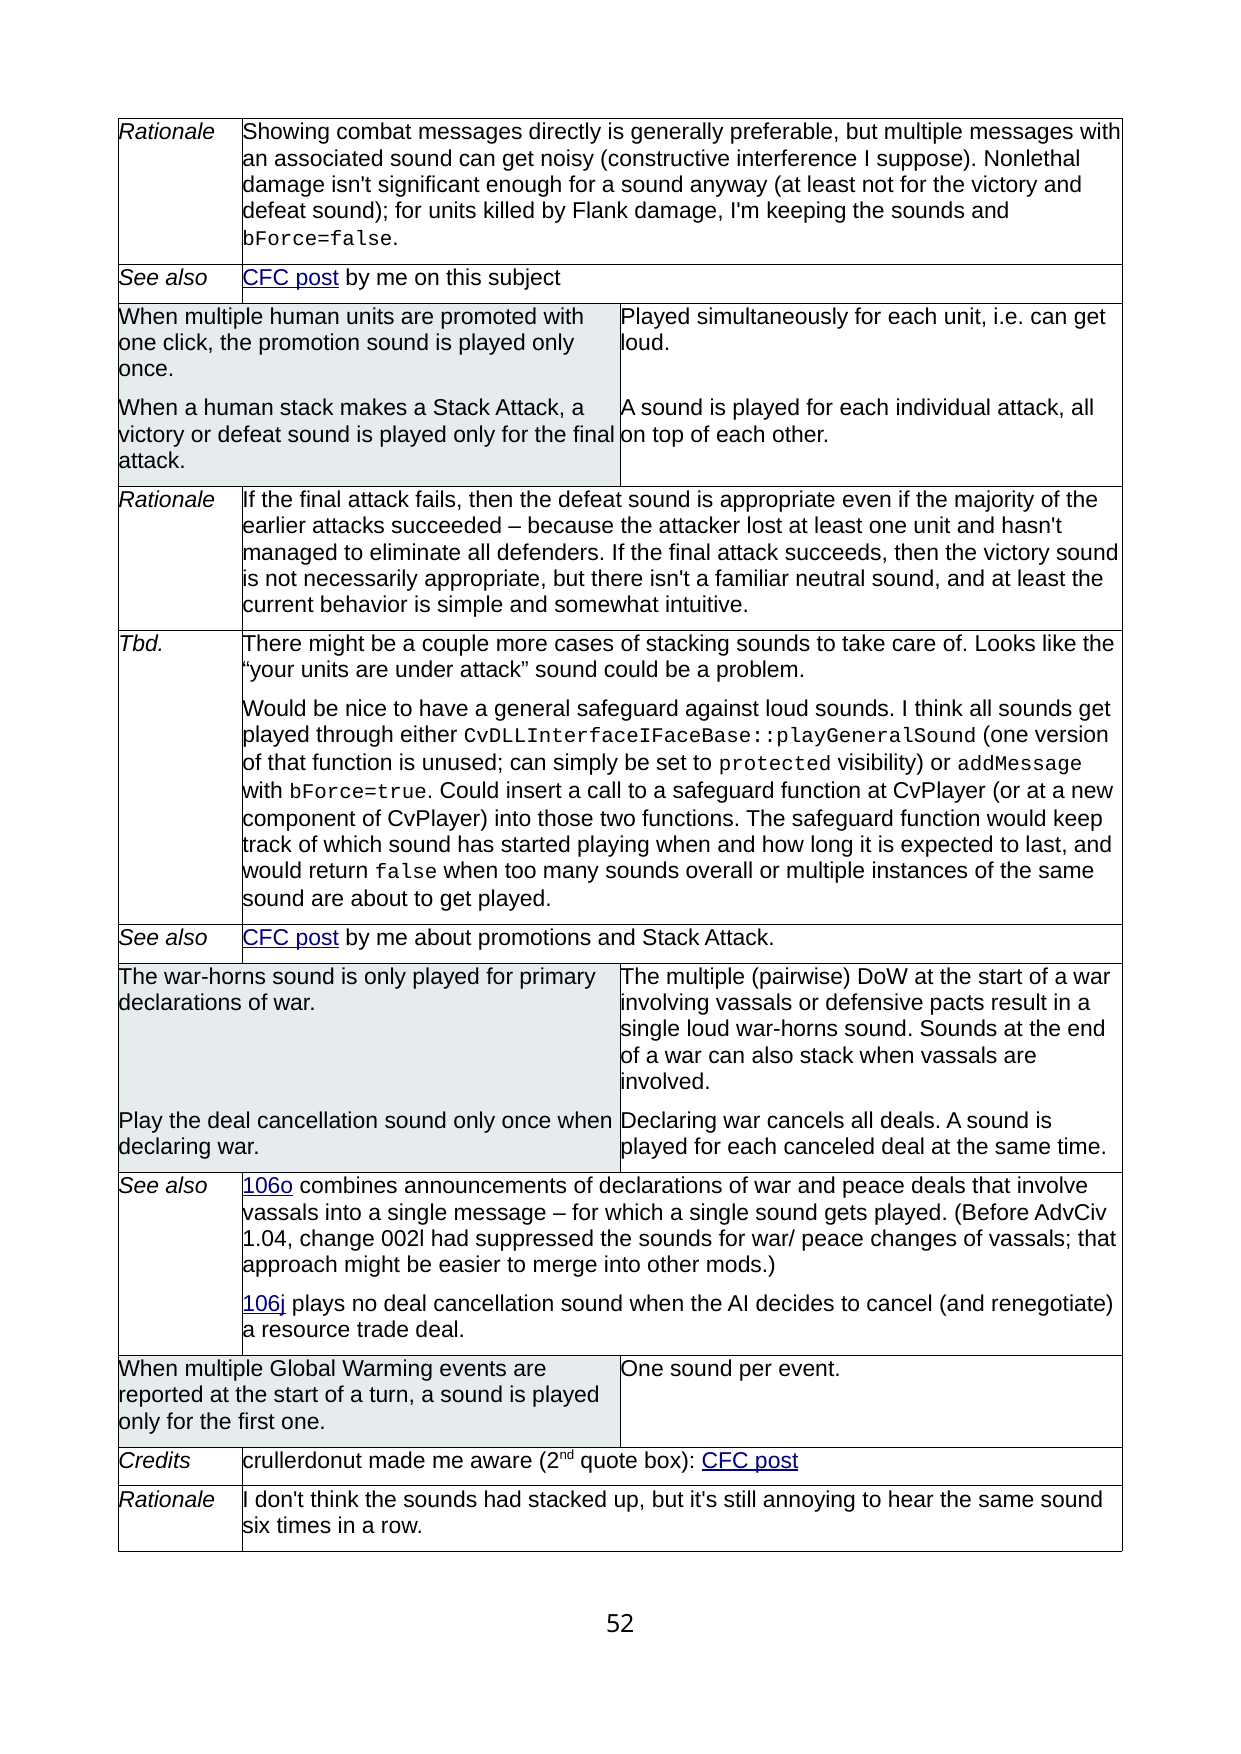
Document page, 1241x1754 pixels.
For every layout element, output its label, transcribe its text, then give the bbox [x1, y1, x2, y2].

table_cell The war-horns sound is only played for primary declarations of war. Play the deal cancellation sound only once when declaring war. [119, 964, 620, 1172]
table_cell Played simultaneously for each unit, i.e. can get loud. A sound is played for each individual attack, all on top of each other. [621, 304, 1122, 486]
table_cell One sound per event. [621, 1356, 1122, 1447]
table_cell When multiple Global Warming events are reported at the start of a turn, a sound is played only for the first one. [119, 1356, 620, 1447]
table_cell Rationale [119, 119, 242, 264]
table_cell See also [119, 925, 242, 963]
table_cell The multiple (pairwise) DoW at the start of a war involving vassals or defensive pacts result in a single loud war-horns sound. Sounds at the end of a war can also stack when vassals are involved. Declaring war cancels all deals. A sound is played for each canceled deal at the same time. [621, 964, 1122, 1172]
table_cell There might be a couple more cases of stacking sounds to take care of. Looks like the “your units are under attack” sound could be a problem. Would be nice to have a general safeguard against loud sounds. I think all sounds get played through either CvDLLInterfaceIFaceBase::playGeneralSound (one version of that function is unused; can simply be set to protected visibility) or addMessage with bForce=true. Could insert a call to a safeguard function at CvPlayer (or at a new component of CvPlayer) into those two functions. The safeguard function would keep track of which sound has started playing when and how long it is expected to last, and would return false when too many sounds overall or multiple instances of the same sound are about to get played. [243, 631, 1122, 924]
table_cell CFC post by me about promotions and Stack Attack. [243, 925, 1122, 963]
table_cell 106o combines announcements of declarations of war and peace deals that involve vassals into a single message – for which a single sound gets played. (Before AdvCiv 1.04, change 002l had suppressed the sounds for war/ peace changes of vassals; that approach might be easier to merge into other mods.) 106j plays no deal cancellation sound when the AI decides to cancel (and renegotiate) a resource trade deal. [243, 1173, 1122, 1355]
table_cell Rationale [119, 1486, 242, 1551]
table_cell Tbd. [119, 631, 242, 924]
table_cell crullerdonut made me aware (2nd quote box): CFC post [243, 1448, 1122, 1485]
table_cell I don't think the sounds had stacked up, but it's still annoying to hear the same sound six times in a row. [243, 1486, 1122, 1551]
table_cell See also [119, 1173, 242, 1355]
table_cell Showing combat messages directly is generally preferable, but multiple messages with an associated sound can get noisy (constructive interference I suppose). Nonlethal damage isn't significant enough for a sound anyway (at least not for the victory and defeat sound); for units killed by Flank damage, I'm keeping the sounds and bForce=false. [243, 119, 1122, 264]
table_cell Rationale [119, 487, 242, 630]
table_cell Credits [119, 1448, 242, 1485]
table_cell When multiple human units are promoted with one click, the promotion sound is played only once. When a human stack makes a Stack Attack, a victory or defeat sound is played only for the final attack. [119, 304, 620, 486]
table_cell See also [119, 265, 242, 303]
table_cell CFC post by me on this subject [243, 265, 1122, 303]
table_cell If the final attack fails, then the defeat sound is appropriate even if the majority of the earlier attacks succeeded – because the attacker lost at least one unit and hasn't managed to eliminate all defenders. If the final attack succeeds, then the victory sound is not necessarily appropriate, but there isn't a familiar neutral sound, and at least the current behavior is simple and somewhat intuitive. [243, 487, 1122, 630]
